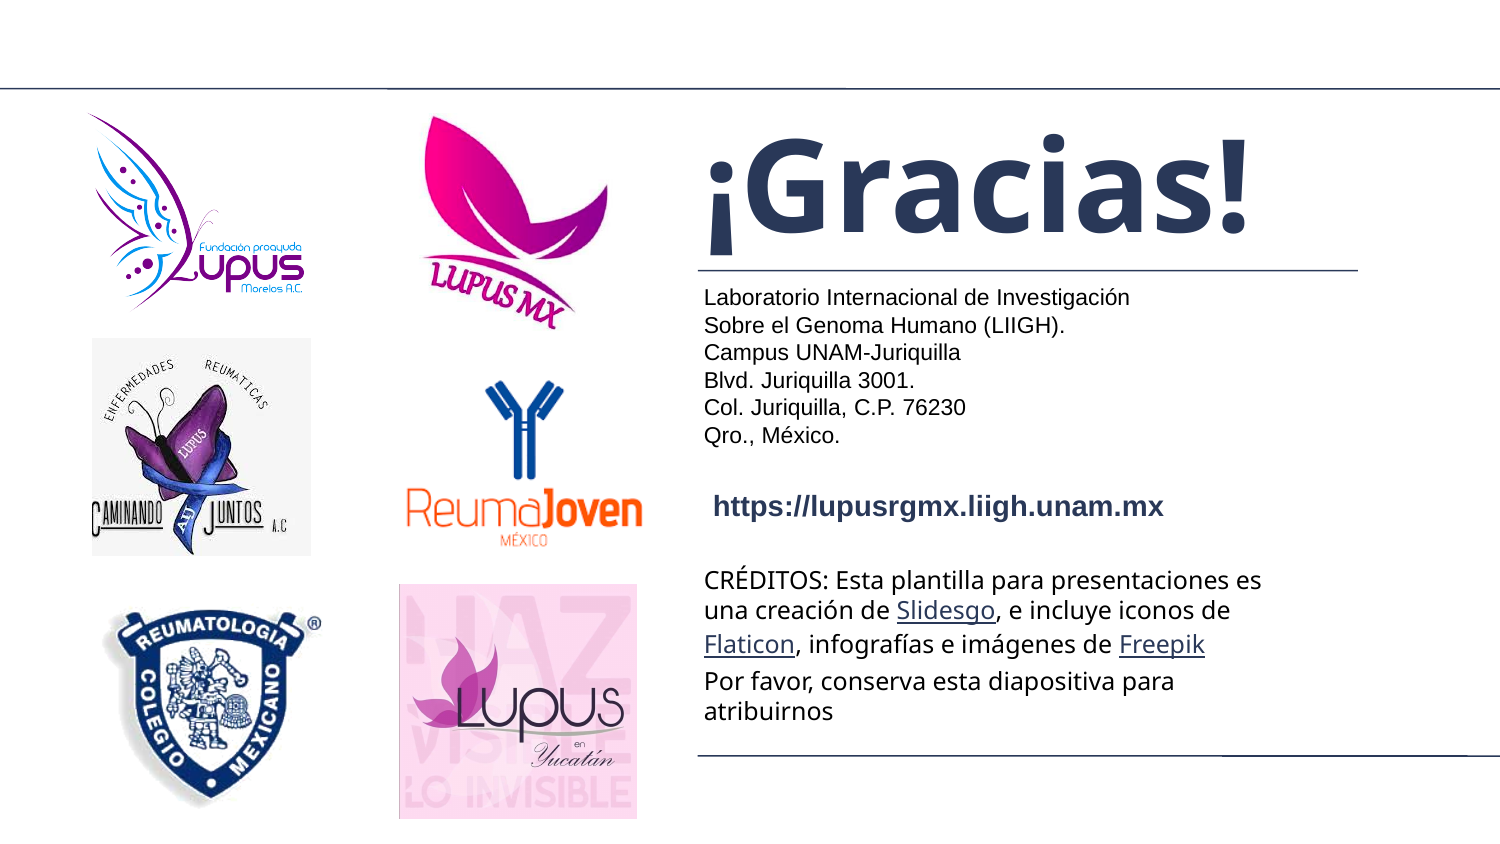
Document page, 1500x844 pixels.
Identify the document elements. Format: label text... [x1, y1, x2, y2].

picture [399, 584, 637, 819]
picture [76, 103, 314, 322]
text_box https://lupusrgmx.liigh.unam.mx [697, 472, 1367, 538]
picture [78, 588, 348, 823]
title ¡Gracias! [688, 91, 1418, 271]
picture [390, 366, 661, 561]
picture [92, 338, 311, 556]
picture [400, 113, 619, 332]
subtitle Laboratorio Internacional de Investigación Sobre el Genoma Humano (LIIGH). Campus UNAM-Juriquilla Blvd. Juriquilla 3001. Col. Juriquilla, C.P. 76230 Qro., México. [688, 281, 1321, 449]
text_box Por favor, conserva esta diapositiva para atribuirnos [688, 674, 1321, 717]
